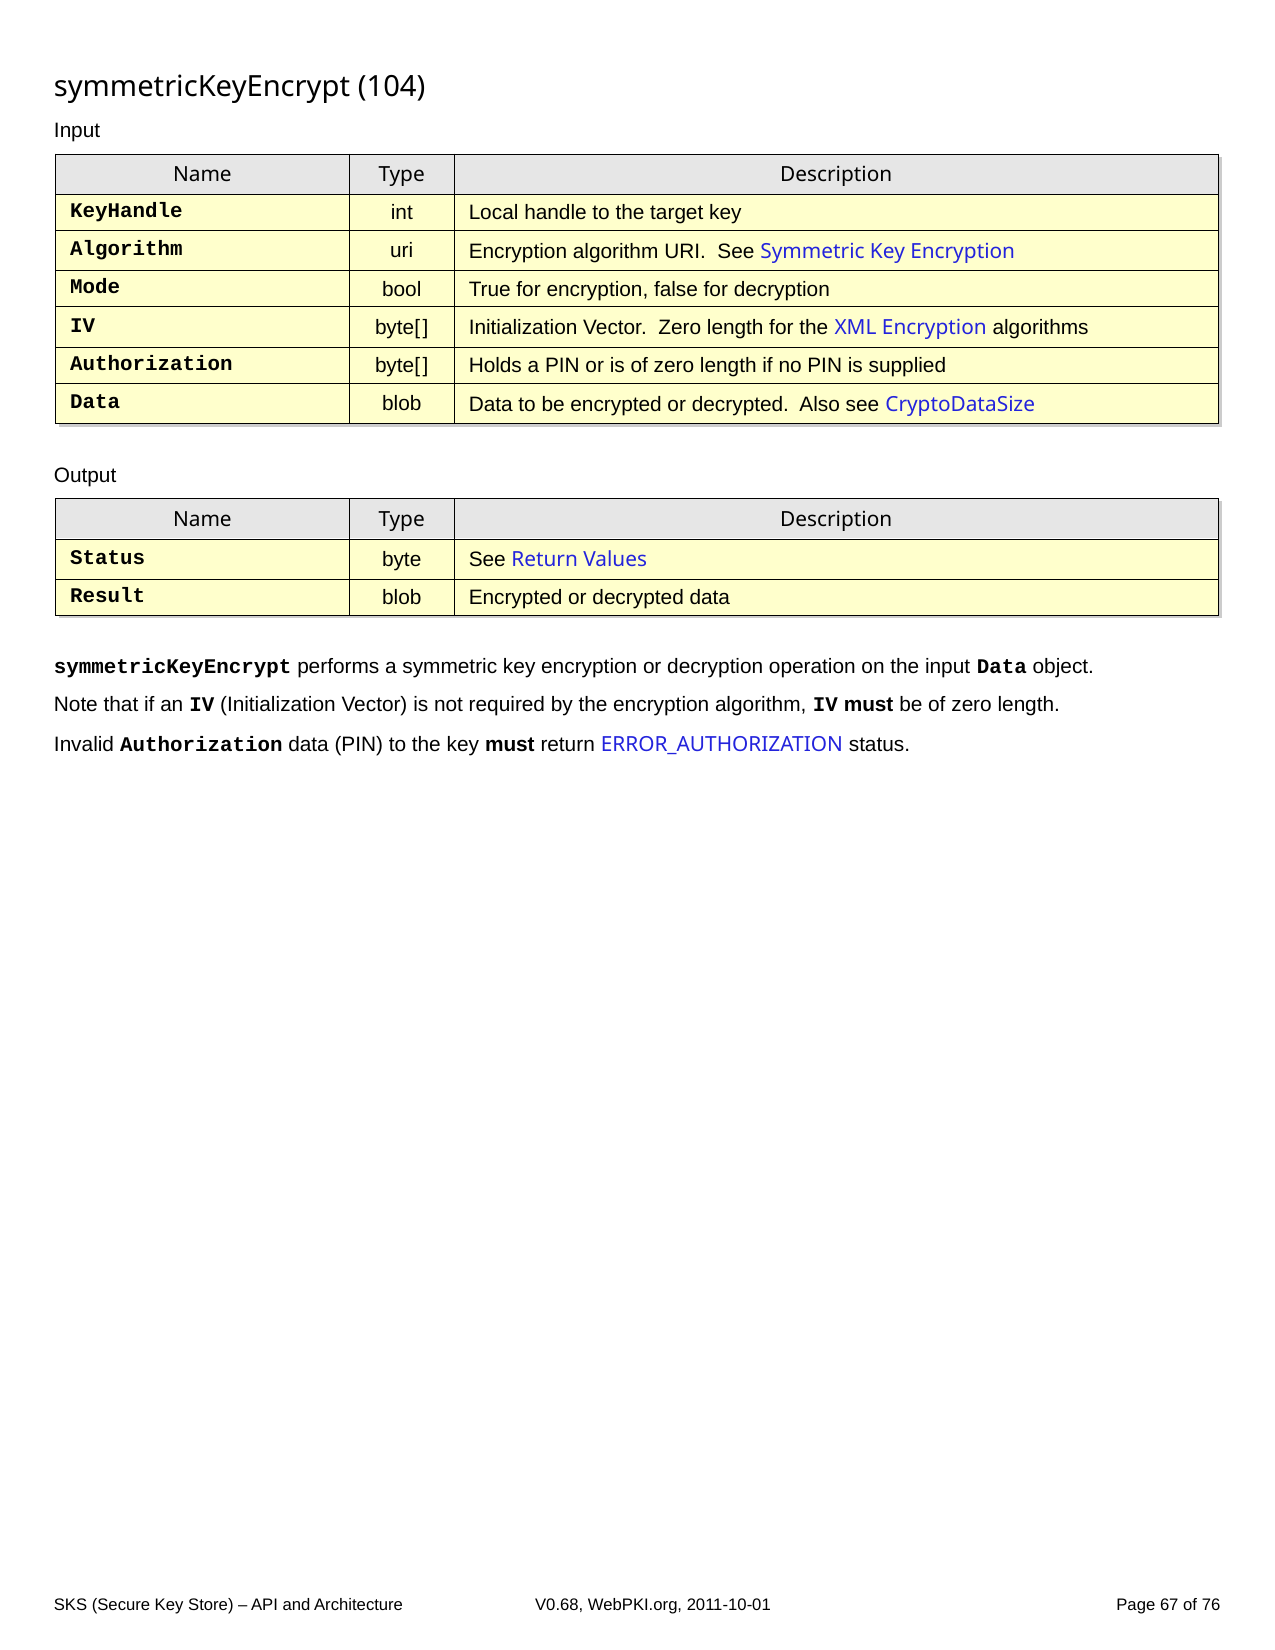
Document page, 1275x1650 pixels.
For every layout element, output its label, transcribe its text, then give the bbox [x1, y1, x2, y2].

table_cell Local handle to the target key [455, 195, 1218, 230]
text Invalid Authorization data (PIN) to the key must return ERROR_AUTHORIZATION status. [54, 729, 1221, 758]
table_cell Initialization Vector. Zero length for the XML Encryption algorithms [455, 307, 1218, 347]
table_cell byte⁮[ ] [350, 348, 454, 383]
table_cell Algorithm [56, 231, 349, 270]
text Note that if an IV (Initialization Vector) is not required by the encryption algorithm, IV must be of zero length. [54, 692, 1221, 718]
table_cell See Return Values [455, 540, 1218, 579]
table_cell Status [56, 540, 349, 579]
table_cell int [350, 195, 454, 230]
table_cell KeyHandle [56, 195, 349, 230]
table_cell Data [56, 384, 349, 423]
table_header Name [56, 499, 349, 538]
table_cell Holds a PIN or is of zero length if no PIN is supplied [455, 348, 1218, 383]
table_cell uri [350, 231, 454, 270]
table_cell Encryption algorithm URI. See Symmetric Key Encryption ‎ [455, 231, 1218, 270]
table_cell Result [56, 580, 349, 615]
table_header Type [350, 155, 454, 194]
table_header Description [455, 155, 1218, 194]
table_cell Authorization [56, 348, 349, 383]
table_cell Data to be encrypted or decrypted. Also see CryptoDataSize [455, 384, 1218, 423]
table_header Description [455, 499, 1218, 538]
table_cell byte [350, 540, 454, 579]
table_cell byte⁮[ ] [350, 307, 454, 347]
table_cell True for encryption, false for decryption [455, 271, 1218, 306]
table_cell blob [350, 384, 454, 423]
table_cell Encrypted or decrypted data [455, 580, 1218, 615]
text Input [54, 118, 1221, 142]
table_cell bool [350, 271, 454, 306]
table_header Name [56, 155, 349, 194]
table_cell IV [56, 307, 349, 347]
text symmetricKeyEncrypt performs a symmetric key encryption or decryption operation on the input Data object. [54, 654, 1221, 680]
subtitle symmetricKeyEncrypt (104) [54, 66, 1221, 105]
table_cell blob [350, 580, 454, 615]
table_header Type [350, 499, 454, 538]
table_cell Mode [56, 271, 349, 306]
text Output [54, 462, 1221, 486]
